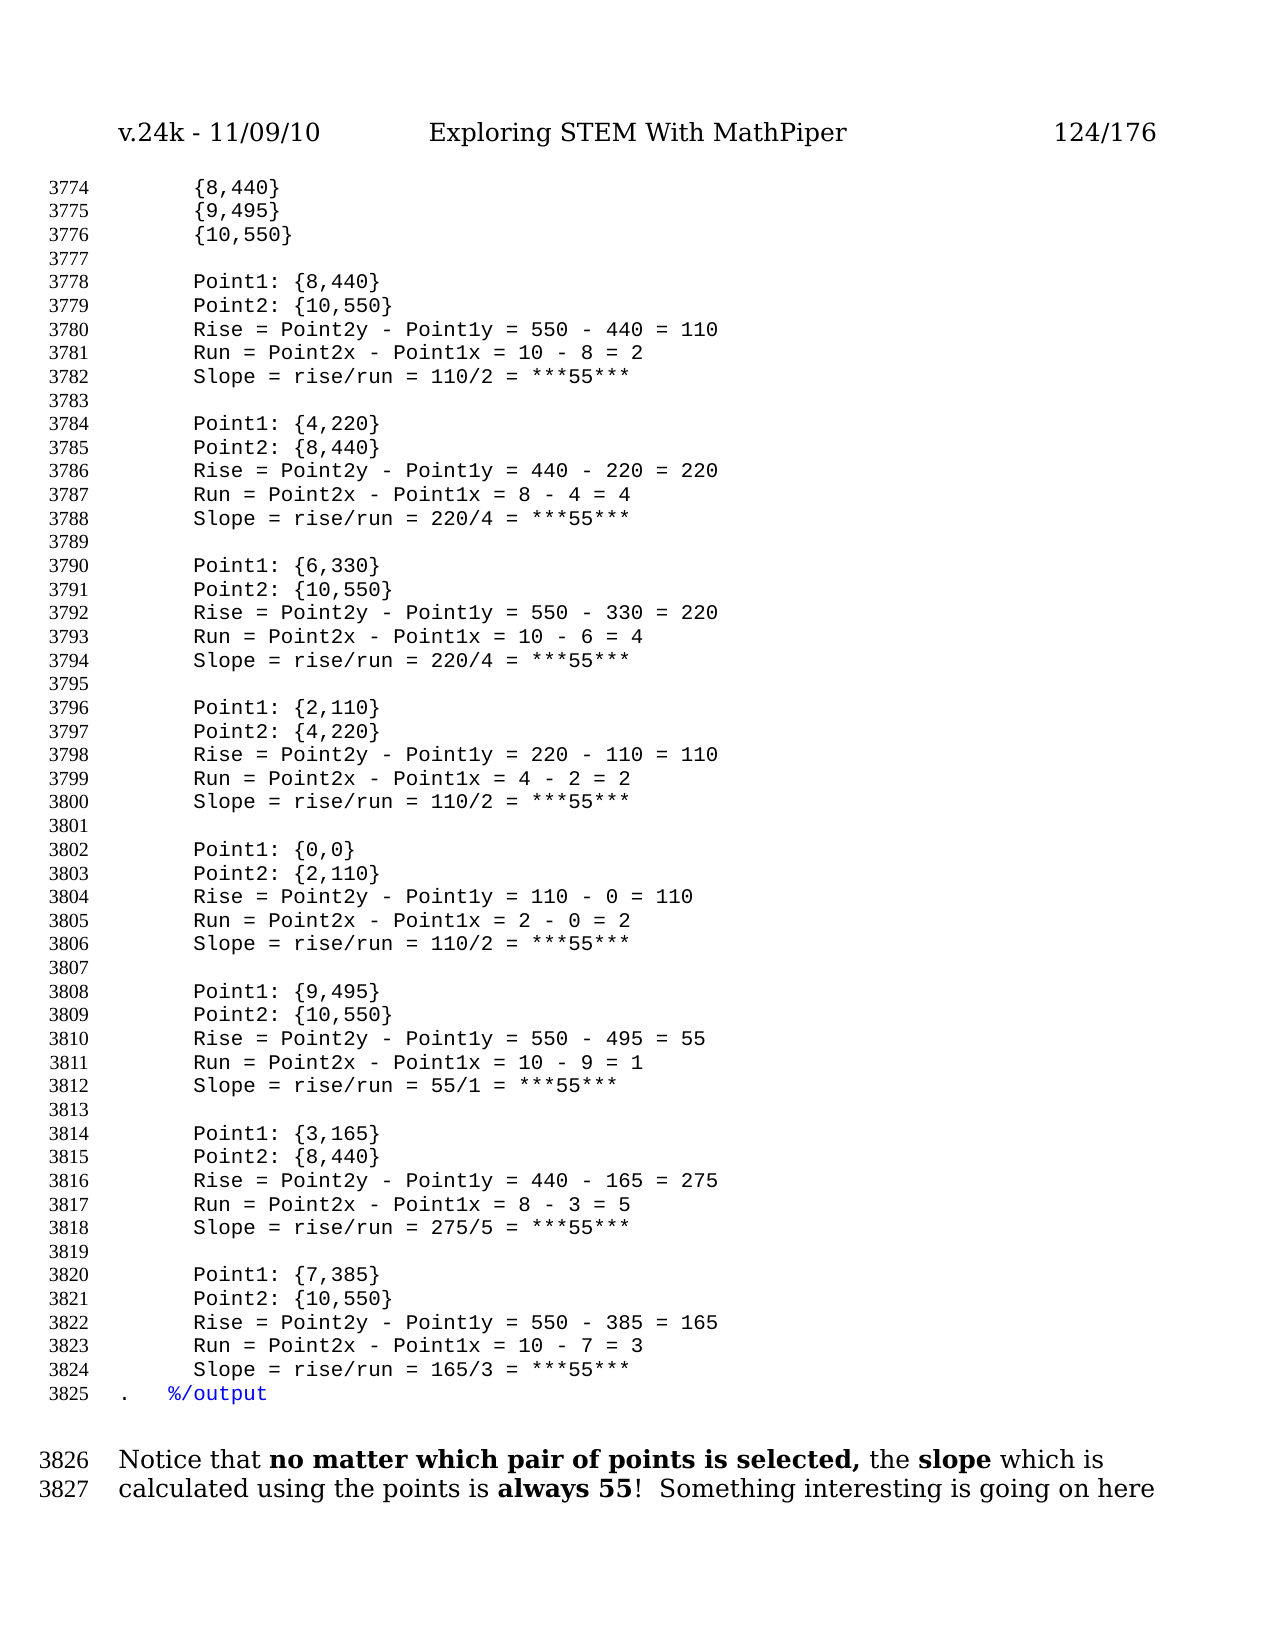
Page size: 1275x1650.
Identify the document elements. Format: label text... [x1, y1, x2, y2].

text Run = Point2x - Point1x = 8 - 4 = 4 [118, 484, 1157, 508]
text Point2: {8,440} [118, 1146, 1157, 1170]
text {9,495} [118, 200, 1157, 224]
text Slope = rise/run = 220/4 = ***55*** [118, 650, 1157, 673]
text Point1: {7,385} [118, 1264, 1157, 1288]
text Slope = rise/run = 55/1 = ***55*** [118, 1075, 1157, 1099]
text Rise = Point2y - Point1y = 550 - 385 = 165 [118, 1312, 1157, 1335]
text Slope = rise/run = 110/2 = ***55*** [118, 933, 1157, 957]
text Point2: {8,440} [118, 437, 1157, 461]
text Run = Point2x - Point1x = 4 - 2 = 2 [118, 768, 1157, 792]
text Point1: {0,0} [118, 839, 1157, 862]
text Rise = Point2y - Point1y = 440 - 220 = 220 [118, 461, 1157, 484]
text Run = Point2x - Point1x = 10 - 8 = 2 [118, 342, 1157, 366]
text Rise = Point2y - Point1y = 550 - 495 = 55 [118, 1028, 1157, 1052]
text Point1: {6,330} [118, 555, 1157, 579]
text Point1: {2,110} [118, 697, 1157, 721]
text Run = Point2x - Point1x = 2 - 0 = 2 [118, 910, 1157, 933]
text Run = Point2x - Point1x = 10 - 7 = 3 [118, 1335, 1157, 1359]
text Point1: {4,220} [118, 413, 1157, 437]
text {8,440} [118, 177, 1157, 200]
text Notice that no matter which pair of points is selected, the slope which is calculated using the points is always 55! Something interesting is going on here [118, 1445, 1157, 1503]
text Point1: {8,440} [118, 271, 1157, 295]
text Point2: {10,550} [118, 1004, 1157, 1028]
text Rise = Point2y - Point1y = 440 - 165 = 275 [118, 1170, 1157, 1193]
text Slope = rise/run = 275/5 = ***55*** [118, 1217, 1157, 1241]
text Point2: {4,220} [118, 721, 1157, 744]
text Rise = Point2y - Point1y = 550 - 440 = 110 [118, 319, 1157, 342]
text Rise = Point2y - Point1y = 110 - 0 = 110 [118, 886, 1157, 910]
text Slope = rise/run = 220/4 = ***55*** [118, 508, 1157, 531]
text Point1: {3,165} [118, 1123, 1157, 1146]
text Run = Point2x - Point1x = 10 - 6 = 4 [118, 626, 1157, 650]
text Slope = rise/run = 110/2 = ***55*** [118, 366, 1157, 389]
text Slope = rise/run = 110/2 = ***55*** [118, 792, 1157, 815]
text Run = Point2x - Point1x = 10 - 9 = 1 [118, 1052, 1157, 1075]
text Run = Point2x - Point1x = 8 - 3 = 5 [118, 1193, 1157, 1217]
text Rise = Point2y - Point1y = 220 - 110 = 110 [118, 744, 1157, 768]
text . %/output [118, 1383, 1157, 1406]
text Point1: {9,495} [118, 981, 1157, 1004]
text Point2: {10,550} [118, 1288, 1157, 1312]
text Rise = Point2y - Point1y = 550 - 330 = 220 [118, 602, 1157, 626]
text Point2: {2,110} [118, 862, 1157, 886]
text {10,550} [118, 224, 1157, 248]
text Point2: {10,550} [118, 295, 1157, 319]
text Slope = rise/run = 165/3 = ***55*** [118, 1359, 1157, 1383]
text Point2: {10,550} [118, 579, 1157, 602]
